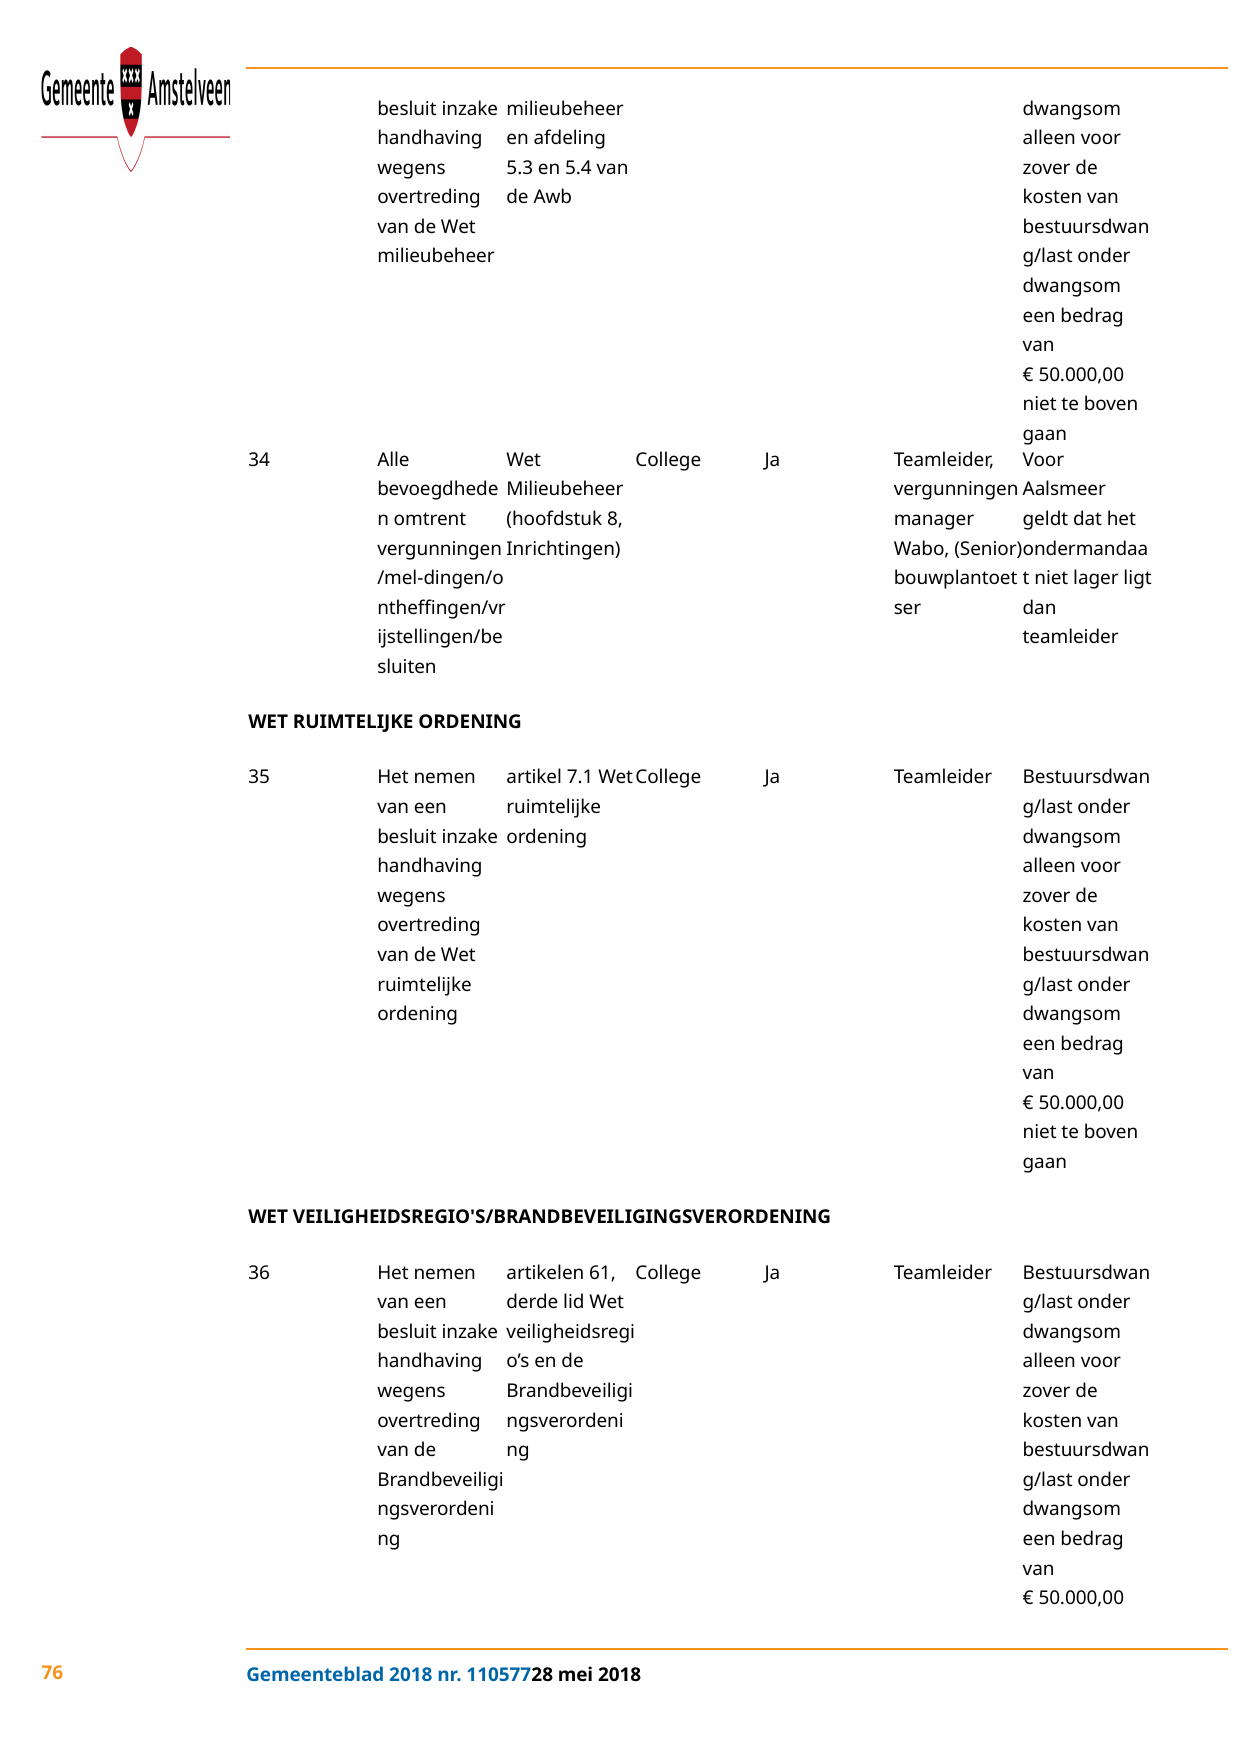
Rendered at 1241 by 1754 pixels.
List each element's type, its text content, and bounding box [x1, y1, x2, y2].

table_cell artikel 7.1 Wet ruimtelijke ordening [506, 764, 635, 1174]
table_cell Bestuursdwang/last onder dwangsom alleen voor zover de kosten van bestuursdwang/last onder dwangsom een bedrag van € 50.000,00 [1023, 1259, 1152, 1610]
table_cell Wet Milieubeheer (hoofdstuk 8, Inrichtingen) [506, 446, 635, 679]
table_cell College [635, 1259, 764, 1610]
table_cell College [635, 446, 764, 679]
table_cell 34 [248, 446, 377, 679]
table_cell artikelen 61, derde lid Wet veiligheidsregio’s en de Brandbeveiligingsverordening [506, 1259, 635, 1610]
table_cell WET VEILIGHEIDSREGIO'S/BRANDBEVEILIGINGSVERORDENING [248, 1174, 1152, 1259]
table_cell Voor Aalsmeer geldt dat het ondermandaat niet lager ligt dan teamleider [1023, 446, 1152, 679]
table_cell [894, 95, 1022, 446]
table_cell Teamleider [894, 764, 1022, 1174]
table_cell 36 [248, 1259, 377, 1610]
table_cell dwangsom alleen voor zover de kosten van bestuursdwang/last onder dwangsom een bedrag van € 50.000,00 niet te boven gaan [1023, 95, 1152, 446]
table_cell Het nemen van een besluit inzake handhaving wegens overtreding van de Wet ruimtelijke ordening [377, 764, 506, 1174]
table_cell Teamleider [894, 1259, 1022, 1610]
table_cell Alle bevoegdheden omtrent vergunningen/mel-dingen/ontheffingen/vrijstellingen/besluiten [377, 446, 506, 679]
table_cell milieubeheer en afdeling 5.3 en 5.4 van de Awb [506, 95, 635, 446]
table_cell [248, 95, 377, 446]
table_cell Ja [764, 446, 893, 679]
table_cell Teamleider, vergunningenmanager Wabo, (Senior) bouwplantoetser [894, 446, 1022, 679]
table_cell [764, 95, 893, 446]
table_cell WET RUIMTELIJKE ORDENING [248, 679, 1152, 764]
table_cell Ja [764, 764, 893, 1174]
picture [41, 47, 231, 172]
table_cell [635, 95, 764, 446]
table_cell 35 [248, 764, 377, 1174]
table_cell College [635, 764, 764, 1174]
table_cell Het nemen van een besluit inzake handhaving wegens overtreding van de Brandbeveiligingsverordening [377, 1259, 506, 1610]
table_cell Bestuursdwang/last onder dwangsom alleen voor zover de kosten van bestuursdwang/last onder dwangsom een bedrag van € 50.000,00 niet te boven gaan [1023, 764, 1152, 1174]
table_cell besluit inzake handhaving wegens overtreding van de Wet milieubeheer [377, 95, 506, 446]
table_cell Ja [764, 1259, 893, 1610]
